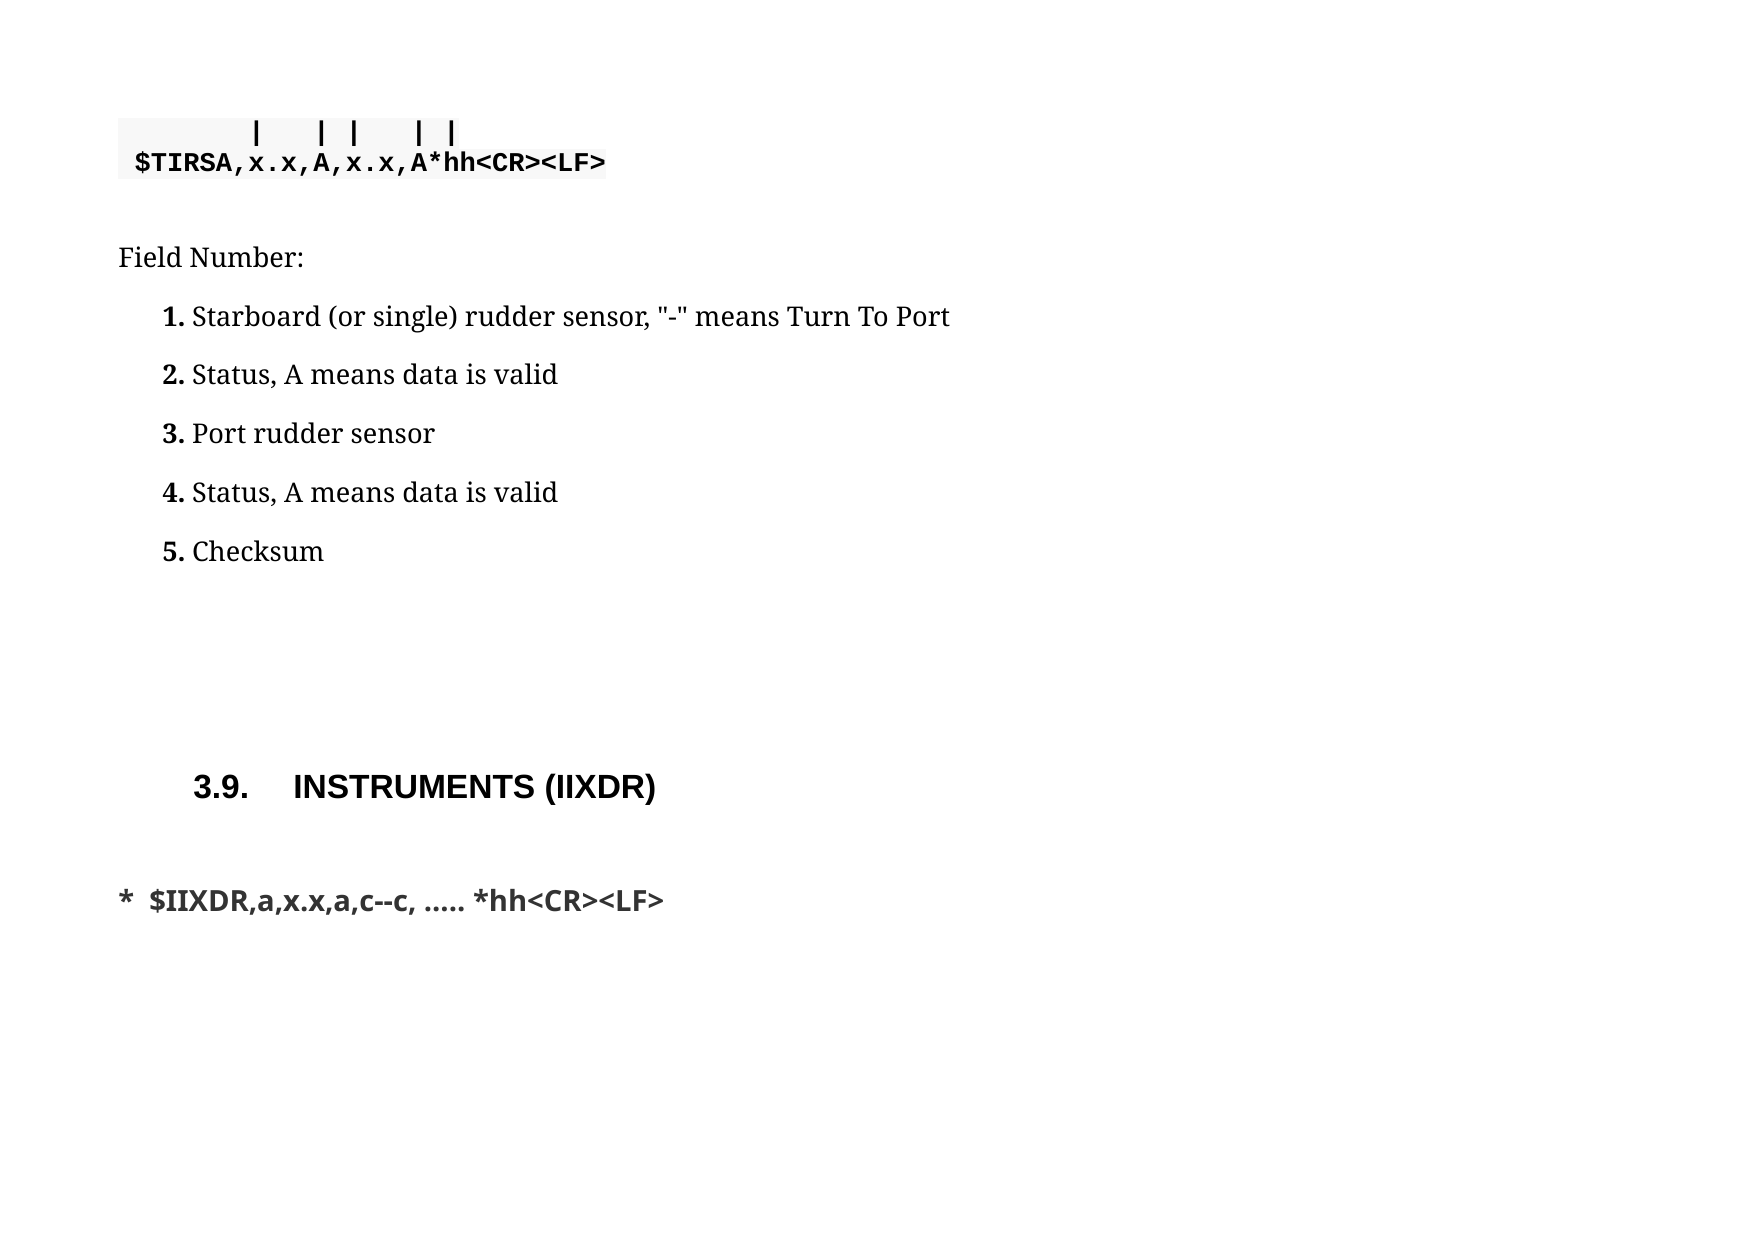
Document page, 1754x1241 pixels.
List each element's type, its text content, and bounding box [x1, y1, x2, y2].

subtitle INSTRUMENTS (IIXDR) [193, 767, 1636, 806]
text * $IIXDR,a,x.x,a,c--c, ..... *hh<CR><LF> [118, 881, 1636, 920]
text Field Number: [118, 238, 1636, 275]
list Starboard (or single) rudder sensor, "-" means Turn To Port [162, 297, 1636, 334]
text $TIRSA,x.x,A,x.x,A*hh<CR><LF> [118, 149, 1636, 179]
list Status, A means data is valid [162, 356, 1636, 393]
list Checksum [162, 532, 1636, 569]
list Port rudder sensor [162, 414, 1636, 451]
list Status, A means data is valid [162, 473, 1636, 510]
text | | | | | [118, 118, 1636, 149]
